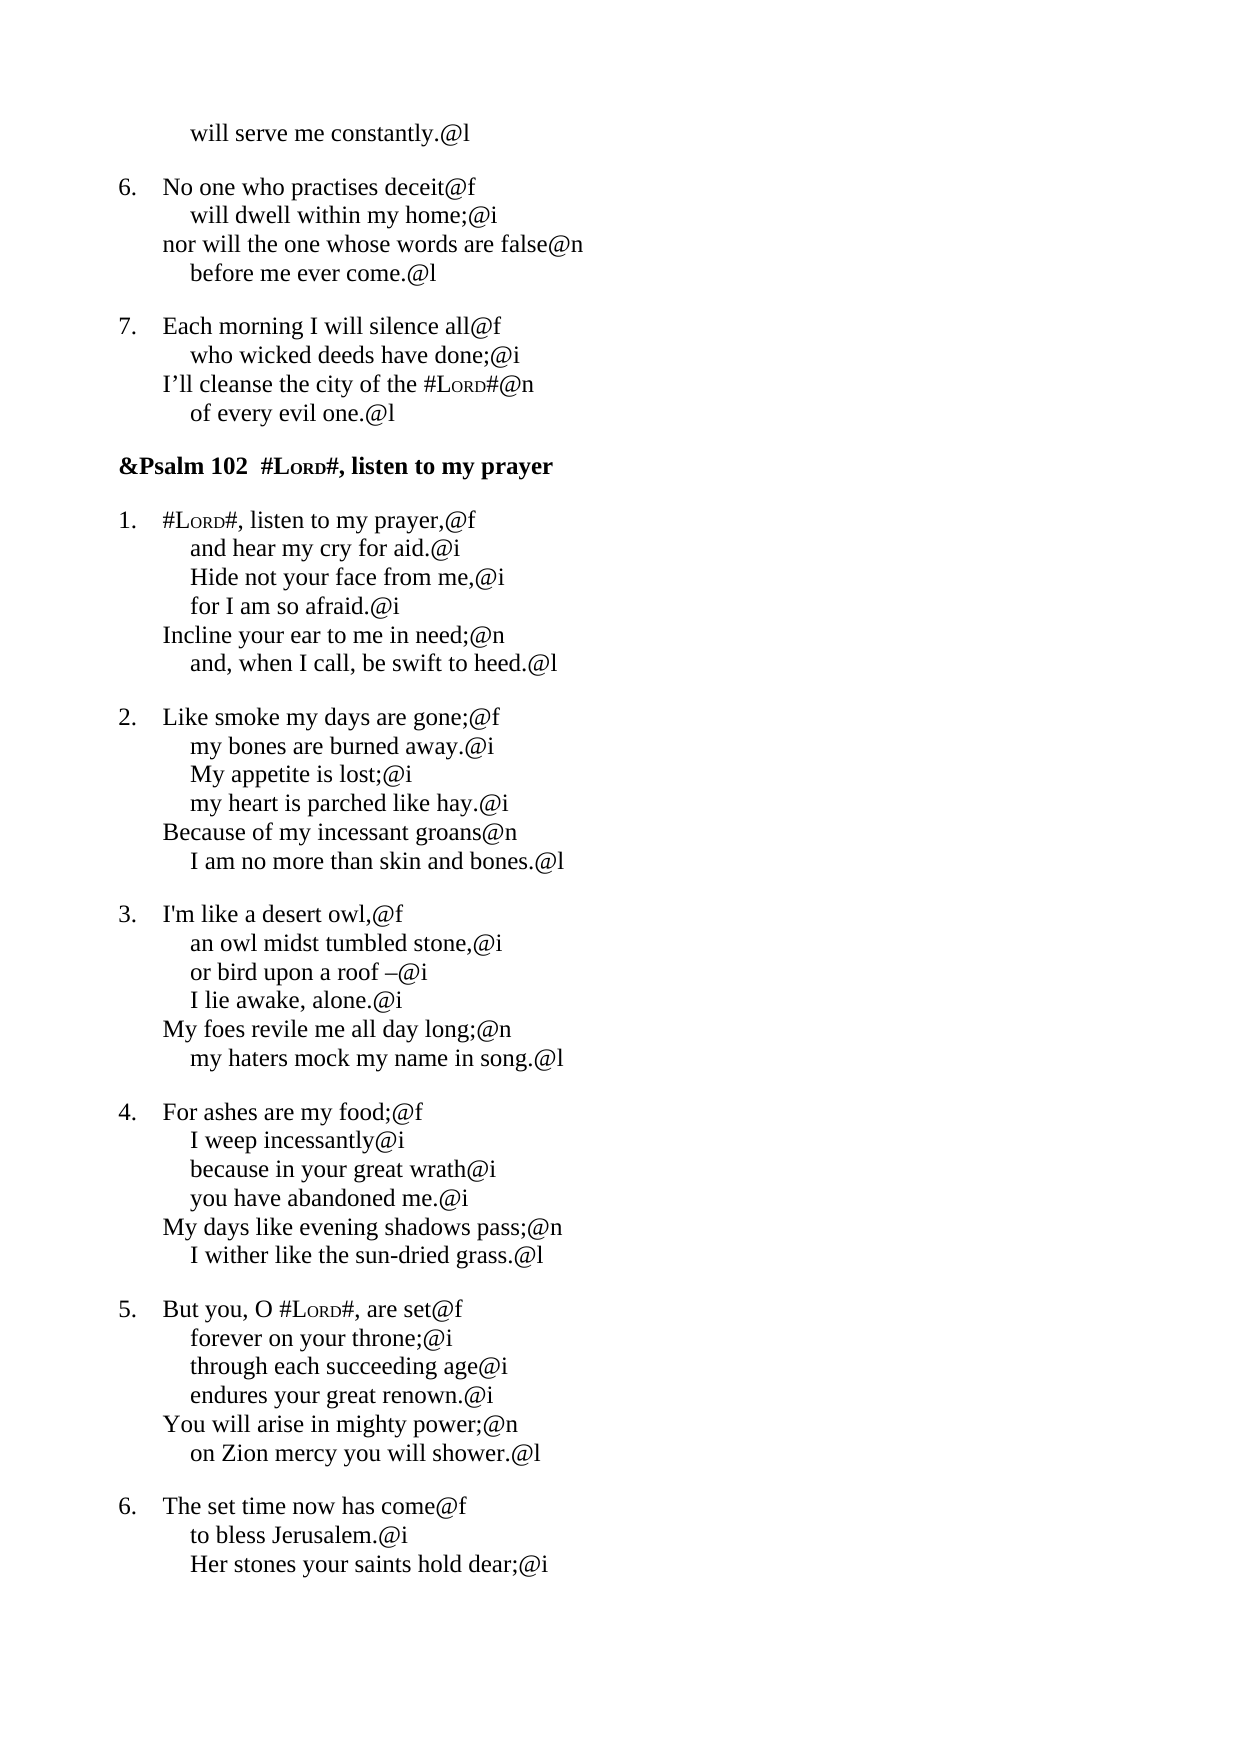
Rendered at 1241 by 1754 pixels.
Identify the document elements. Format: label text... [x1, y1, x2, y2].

text of every evil one.@l [171, 398, 1122, 426]
text forever on your throne;@i [171, 1323, 1122, 1351]
text My foes revile me all day long;@n [162, 1014, 1122, 1043]
text I weep incessantly@i [171, 1125, 1122, 1154]
text 7. Each morning I will silence all@f [118, 311, 1122, 340]
text my heart is parched like hay.@i [171, 788, 1122, 817]
text 2. Like smoke my days are gone;@f [118, 702, 1122, 731]
text Incline your ear to me in need;@n [162, 620, 1122, 648]
text I am no more than skin and bones.@l [171, 846, 1122, 874]
text 1. #Lord#, listen to my prayer,@f [118, 505, 1122, 533]
text who wicked deeds have done;@i [171, 340, 1122, 369]
text or bird upon a roof –@i [171, 957, 1122, 986]
text and, when I call, be swift to heed.@l [171, 648, 1122, 677]
text 4. For ashes are my food;@f [118, 1097, 1122, 1125]
text Because of my incessant groans@n [162, 817, 1122, 846]
text Her stones your saints hold dear;@i [171, 1549, 1122, 1577]
text through each succeeding age@i [171, 1351, 1122, 1380]
text and hear my cry for aid.@i [171, 533, 1122, 562]
text on Zion mercy you will shower.@l [171, 1438, 1122, 1466]
text before me ever come.@l [171, 258, 1122, 287]
subtitle &Psalm 102 #Lord#, listen to my prayer [118, 451, 1122, 480]
text Hide not your face from me,@i [171, 562, 1122, 591]
text will dwell within my home;@i [171, 200, 1122, 229]
text I’ll cleanse the city of the #Lord#@n [162, 369, 1122, 398]
text for I am so afraid.@i [171, 591, 1122, 620]
text you have abandoned me.@i [171, 1183, 1122, 1212]
text I lie awake, alone.@i [171, 986, 1122, 1014]
text my haters mock my name in song.@l [171, 1043, 1122, 1072]
text because in your great wrath@i [171, 1154, 1122, 1183]
text I wither like the sun-dried grass.@l [171, 1240, 1122, 1269]
text to bless Jerusalem.@i [171, 1520, 1122, 1549]
text 3. I'm like a desert owl,@f [118, 899, 1122, 928]
text My days like evening shadows pass;@n [162, 1212, 1122, 1240]
text 5. But you, O #Lord#, are set@f [118, 1294, 1122, 1323]
text endures your great renown.@i [171, 1380, 1122, 1409]
text 6. No one who practises deceit@f [118, 172, 1122, 200]
text You will arise in mighty power;@n [162, 1409, 1122, 1438]
text will serve me constantly.@l [171, 118, 1122, 147]
text my bones are burned away.@i [171, 731, 1122, 759]
text 6. The set time now has come@f [118, 1491, 1122, 1520]
text nor will the one whose words are false@n [162, 229, 1122, 258]
text an owl midst tumbled stone,@i [171, 928, 1122, 957]
text My appetite is lost;@i [171, 759, 1122, 788]
